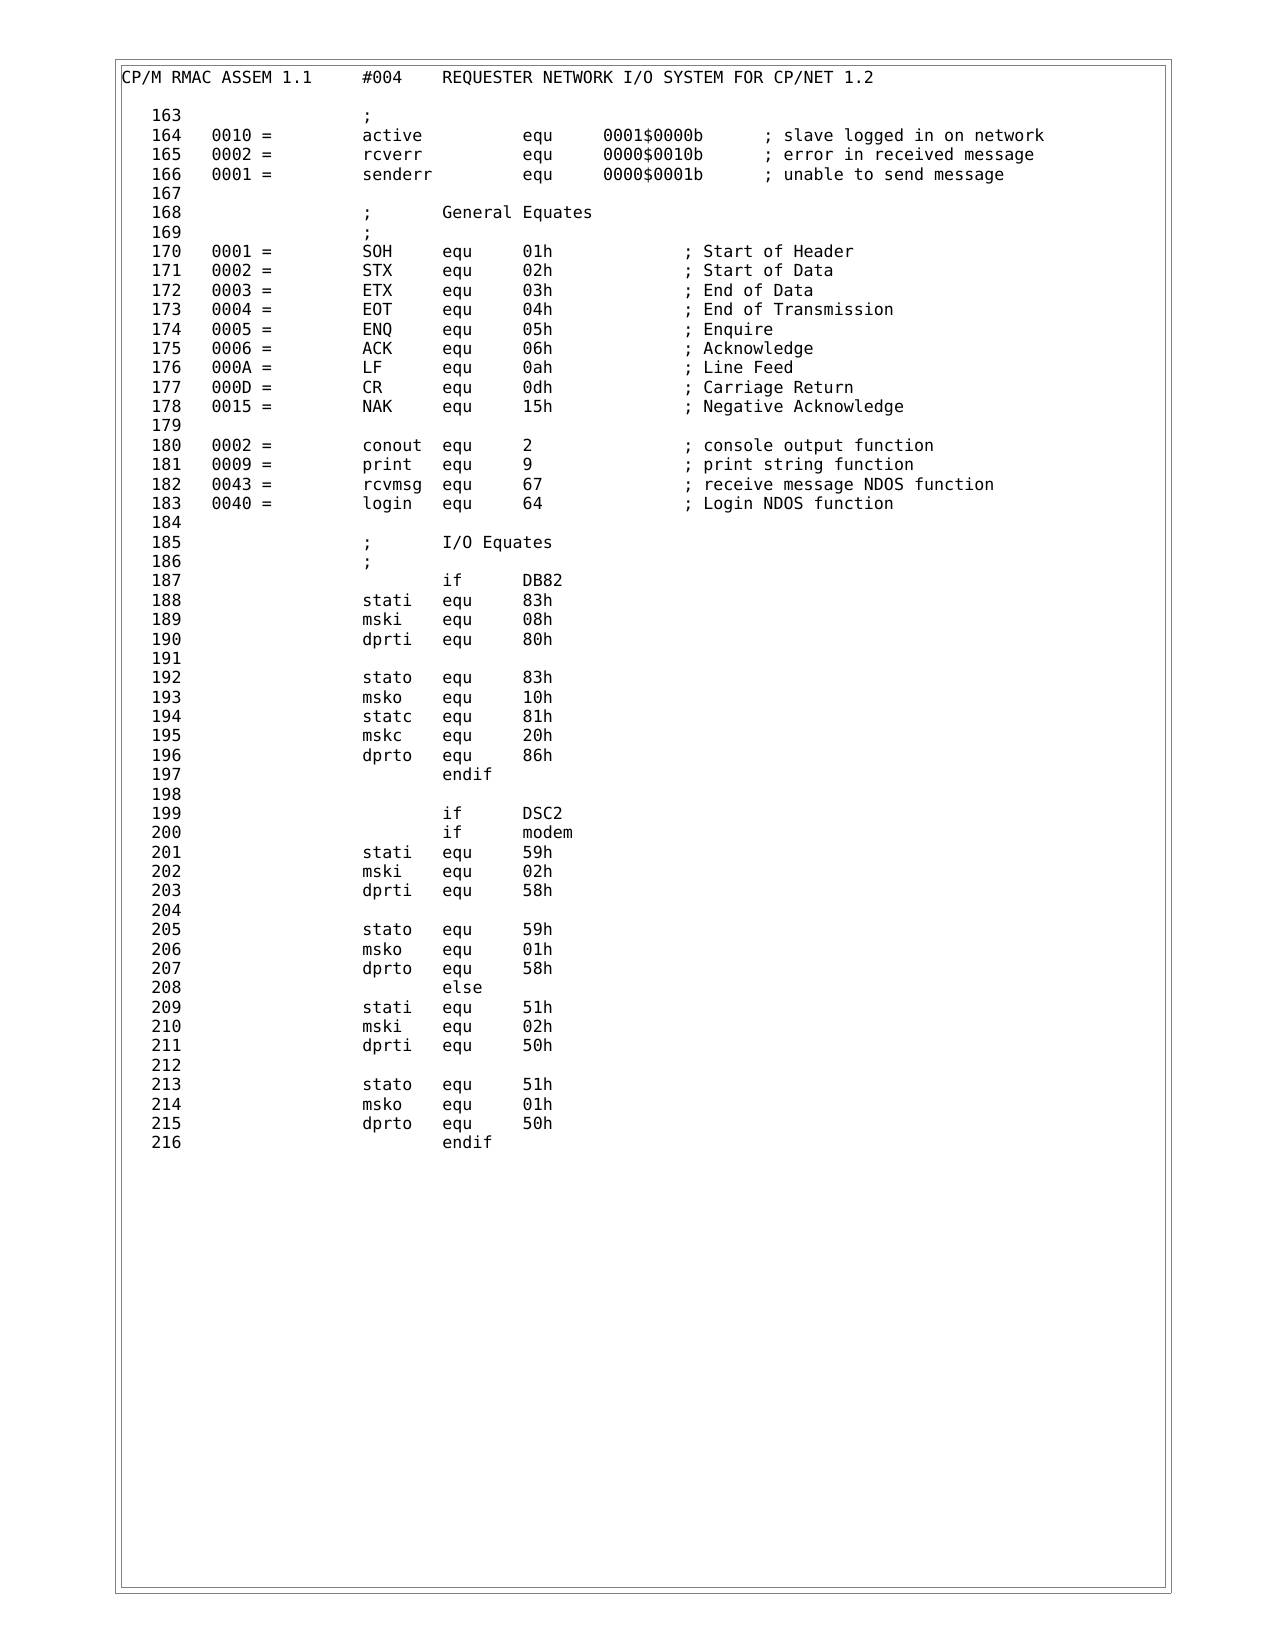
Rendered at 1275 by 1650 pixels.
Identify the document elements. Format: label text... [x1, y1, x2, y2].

table_cell CP/M RMAC ASSEM 1.1 #004 REQUESTER NETWORK I/O SYSTEM FOR CP/NET 1.2 163 ; 164 0010 = active equ 0001$0000b ; slave logged in on network 165 0002 = rcverr equ 0000$0010b ; error in received message 166 0001 = senderr equ 0000$0001b ; unable to send message 167 168 ; General Equates 169 ; 170 0001 = SOH equ 01h ; Start of Header 171 0002 = STX equ 02h ; Start of Data 172 0003 = ETX equ 03h ; End of Data 173 0004 = EOT equ 04h ; End of Transmission 174 0005 = ENQ equ 05h ; Enquire 175 0006 = ACK equ 06h ; Acknowledge 176 000A = LF equ 0ah ; Line Feed 177 000D = CR equ 0dh ; Carriage Return 178 0015 = NAK equ 15h ; Negative Acknowledge 179 180 0002 = conout equ 2 ; console output function 181 0009 = print equ 9 ; print string function 182 0043 = rcvmsg equ 67 ; receive message NDOS function 183 0040 = login equ 64 ; Login NDOS function 184 185 ; I/O Equates 186 ; 187 if DB82 188 stati equ 83h 189 mski equ 08h 190 dprti equ 80h 191 192 stato equ 83h 193 msko equ 10h 194 statc equ 81h 195 mskc equ 20h 196 dprto equ 86h 197 endif 198 199 if DSC2 200 if modem 201 stati equ 59h 202 mski equ 02h 203 dprti equ 58h 204 205 stato equ 59h 206 msko equ 01h 207 dprto equ 58h 208 else 209 stati equ 51h 210 mski equ 02h 211 dprti equ 50h 212 213 stato equ 51h 214 msko equ 01h 215 dprto equ 50h 216 endif [118, 60, 1168, 1587]
